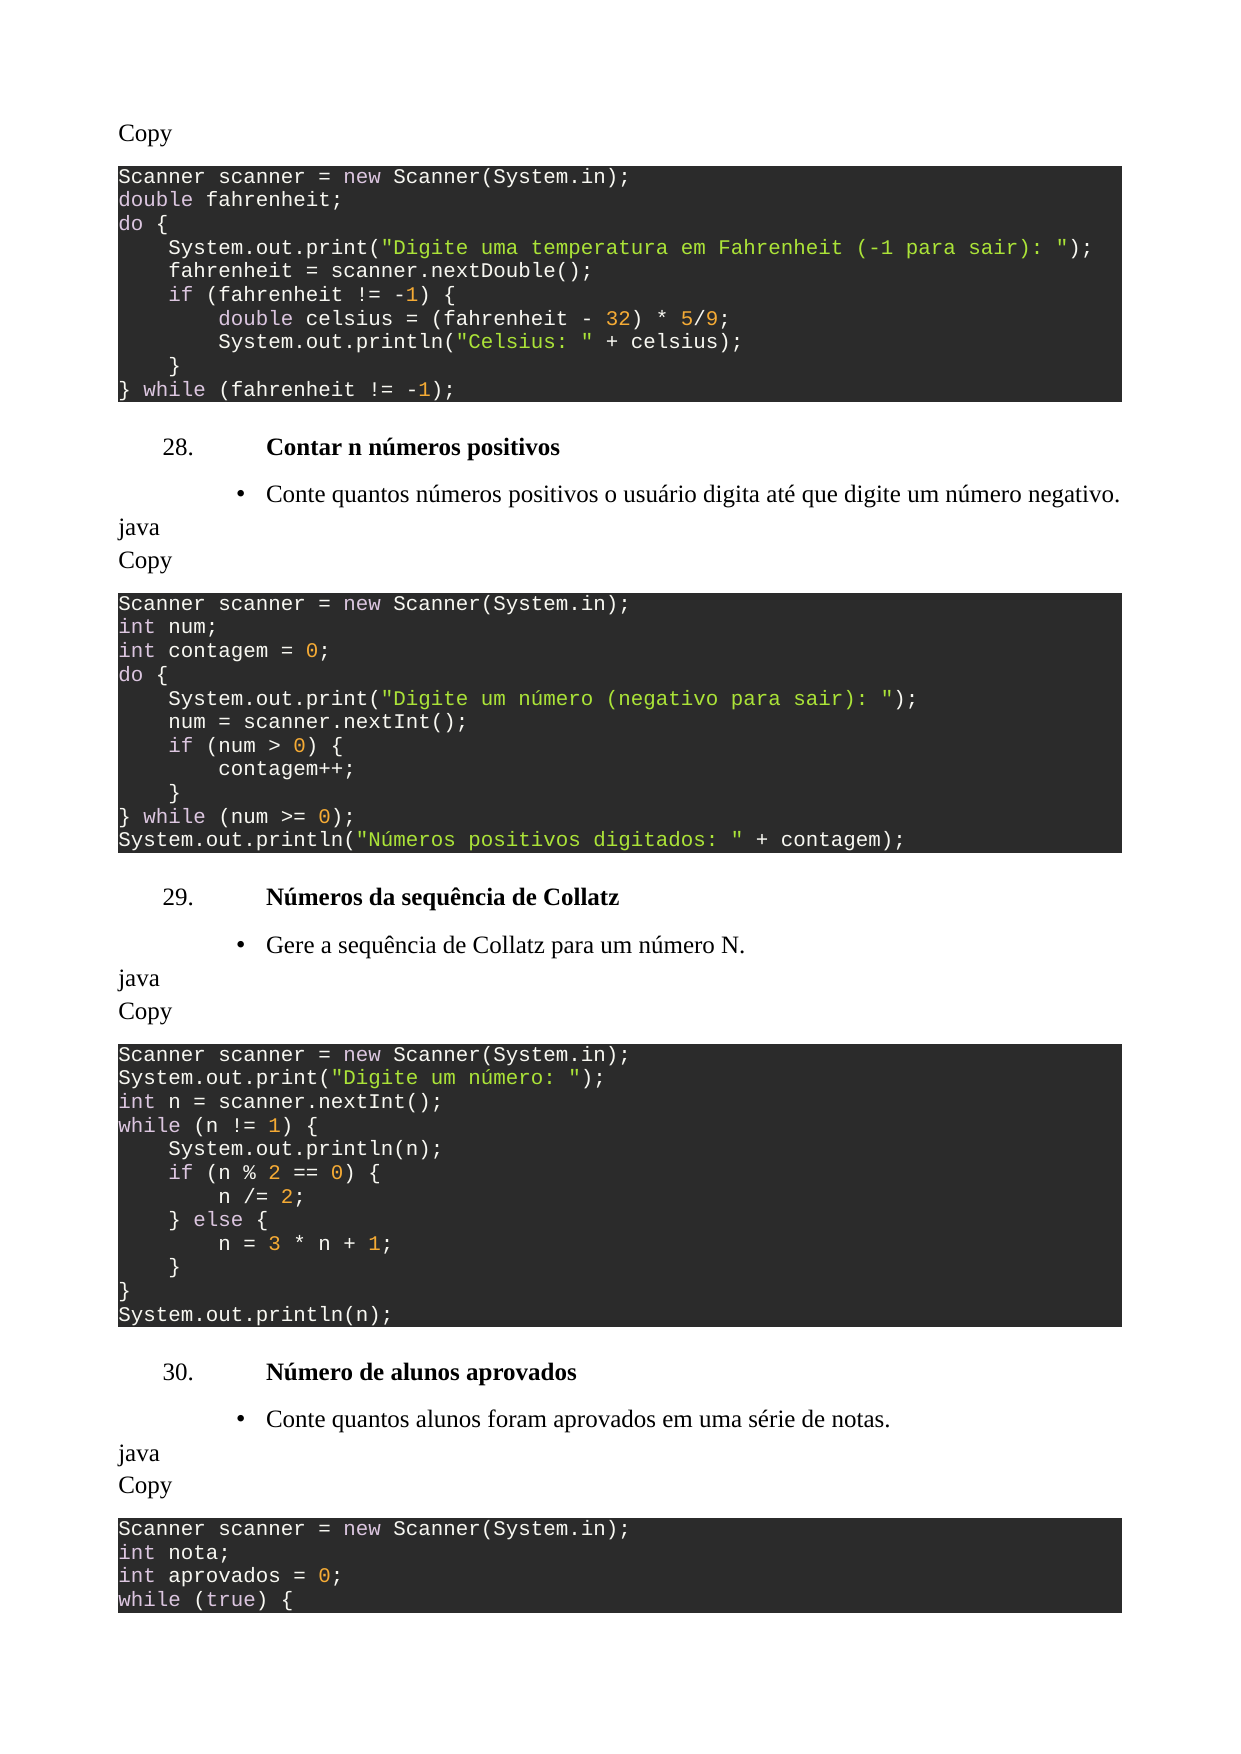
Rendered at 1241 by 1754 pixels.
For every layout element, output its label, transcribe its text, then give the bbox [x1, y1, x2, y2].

text System.out.print("Digite um número: "); [118, 1067, 1122, 1091]
text Copy [118, 1471, 1122, 1499]
text while (true) { [118, 1589, 1122, 1613]
text if (num > 0) { [118, 735, 1122, 758]
text double fahrenheit; [118, 189, 1122, 213]
text } while (num >= 0); [118, 806, 1122, 829]
text Copy [118, 545, 1122, 574]
text if (fahrenheit != -1) { [118, 284, 1122, 308]
list Número de alunos aprovados [162, 1357, 1122, 1386]
text System.out.println(n); [118, 1138, 1122, 1162]
text int num; [118, 617, 1122, 640]
text do { [118, 213, 1122, 237]
text System.out.print("Digite um número (negativo para sair): "); [118, 687, 1122, 711]
text int nota; [118, 1542, 1122, 1566]
list Conte quantos alunos foram aprovados em uma série de notas. [236, 1404, 1122, 1433]
text System.out.println("Celsius: " + celsius); [118, 331, 1122, 355]
text Scanner scanner = new Scanner(System.in); [118, 1044, 1122, 1067]
text while (n != 1) { [118, 1115, 1122, 1138]
text } [118, 1280, 1122, 1304]
text contagem++; [118, 758, 1122, 782]
text java [118, 1438, 1122, 1466]
text java [118, 512, 1122, 541]
list Números da sequência de Collatz [162, 882, 1122, 911]
text System.out.println(n); [118, 1304, 1122, 1327]
text } [118, 355, 1122, 378]
text java [118, 963, 1122, 992]
text fahrenheit = scanner.nextDouble(); [118, 260, 1122, 284]
text int contagem = 0; [118, 640, 1122, 664]
text Copy [118, 118, 1122, 147]
text double celsius = (fahrenheit - 32) * 5/9; [118, 308, 1122, 331]
text n = 3 * n + 1; [118, 1233, 1122, 1257]
list Gere a sequência de Collatz para um número N. [236, 930, 1122, 959]
text Scanner scanner = new Scanner(System.in); [118, 166, 1122, 189]
text do { [118, 664, 1122, 687]
text } while (fahrenheit != -1); [118, 378, 1122, 402]
text if (n % 2 == 0) { [118, 1162, 1122, 1186]
text } else { [118, 1209, 1122, 1233]
text n /= 2; [118, 1186, 1122, 1209]
text } [118, 782, 1122, 806]
text Scanner scanner = new Scanner(System.in); [118, 1518, 1122, 1542]
text } [118, 1257, 1122, 1280]
text Copy [118, 996, 1122, 1025]
list Contar n números positivos [162, 432, 1122, 460]
text int aprovados = 0; [118, 1566, 1122, 1589]
text Scanner scanner = new Scanner(System.in); [118, 593, 1122, 617]
text num = scanner.nextInt(); [118, 711, 1122, 735]
text System.out.print("Digite uma temperatura em Fahrenheit (-1 para sair): "); [118, 237, 1122, 260]
text System.out.println("Números positivos digitados: " + contagem); [118, 829, 1122, 853]
text int n = scanner.nextInt(); [118, 1091, 1122, 1115]
list Conte quantos números positivos o usuário digita até que digite um número negativo. [236, 479, 1122, 508]
